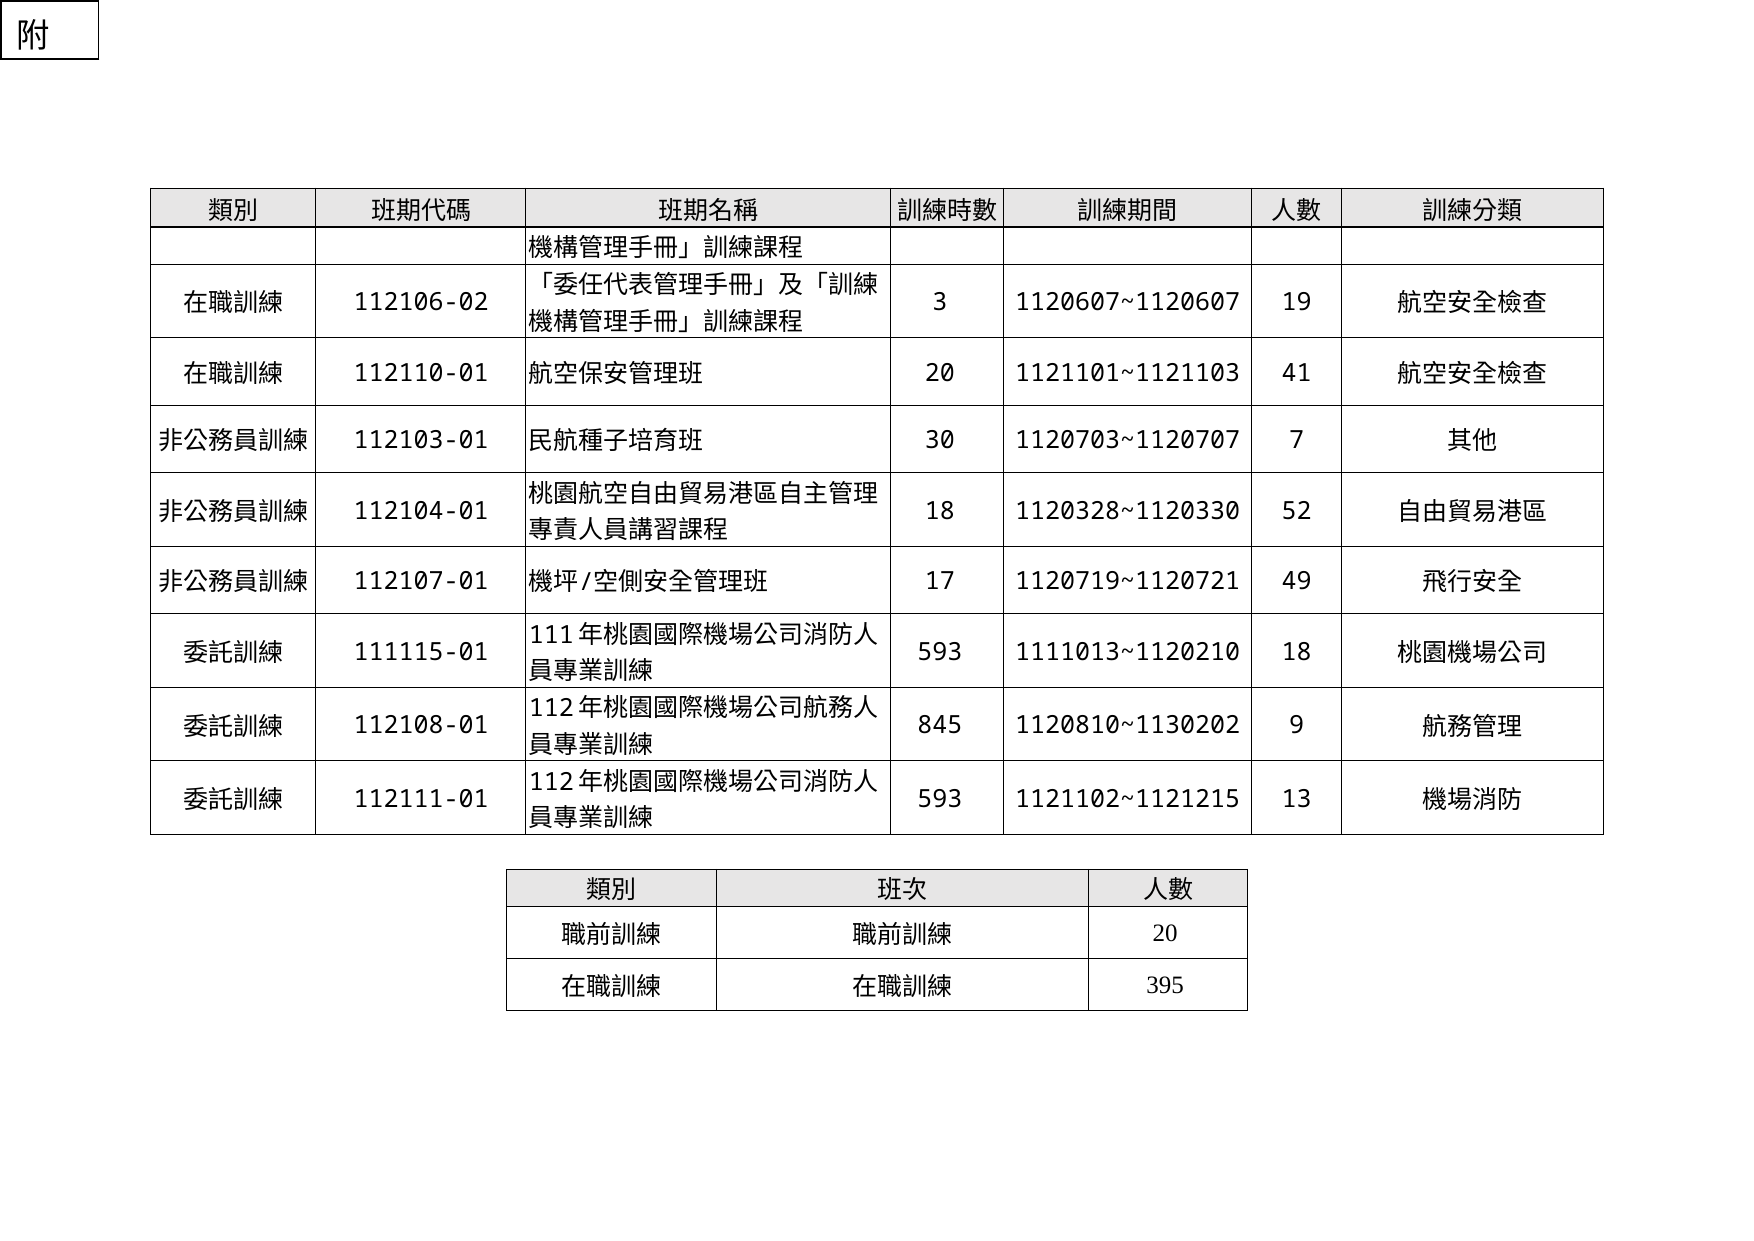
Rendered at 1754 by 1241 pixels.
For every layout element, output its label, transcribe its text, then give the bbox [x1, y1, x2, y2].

table_cell 1121101~1121103 [1004, 338, 1251, 405]
table_cell 845 [891, 688, 1003, 760]
table_header 訓練期間 [1004, 189, 1251, 226]
table_cell 自由貿易港區 [1342, 473, 1603, 546]
table_cell 非公務員訓練 [151, 473, 315, 546]
table_cell 112104-01 [316, 473, 525, 546]
table_cell 委託訓練 [151, 761, 315, 834]
table_cell 在職訓練 [507, 959, 716, 1010]
table_cell 1120810~1130202 [1004, 688, 1251, 760]
table_cell 1111013~1120210 [1004, 614, 1251, 687]
table_cell 航空安全檢查 [1342, 338, 1603, 405]
table_header 班期名稱 [526, 189, 890, 226]
table_cell 112103-01 [316, 406, 525, 472]
table_cell 18 [891, 473, 1003, 546]
table_cell 機構管理手冊」訓練課程 [526, 228, 890, 264]
table_cell 在職訓練 [717, 959, 1088, 1010]
table_cell 1120328~1120330 [1004, 473, 1251, 546]
table_cell 在職訓練 [151, 338, 315, 405]
table_cell 1120607~1120607 [1004, 265, 1251, 337]
table_cell 49 [1252, 547, 1341, 613]
table_header 人數 [1089, 870, 1247, 906]
table_cell [151, 228, 315, 264]
table_cell 1120719~1120721 [1004, 547, 1251, 613]
table_cell 委託訓練 [151, 614, 315, 687]
table_cell 航空安全檢查 [1342, 265, 1603, 337]
table_cell 30 [891, 406, 1003, 472]
table_header 班次 [717, 870, 1088, 906]
table_cell 9 [1252, 688, 1341, 760]
table_cell 19 [1252, 265, 1341, 337]
table_cell 機坪/空側安全管理班 [526, 547, 890, 613]
table_cell 111115-01 [316, 614, 525, 687]
table_cell 職前訓練 [717, 907, 1088, 958]
table_cell 395 [1089, 959, 1247, 1010]
table_cell 飛行安全 [1342, 547, 1603, 613]
table_cell 其他 [1342, 406, 1603, 472]
table_header 人數 [1252, 189, 1341, 226]
table_header 類別 [507, 870, 716, 906]
table_cell 職前訓練 [507, 907, 716, 958]
table_cell 桃園機場公司 [1342, 614, 1603, 687]
table_cell [1252, 228, 1341, 264]
table_cell 非公務員訓練 [151, 547, 315, 613]
table_cell 3 [891, 265, 1003, 337]
table_header 班期代碼 [316, 189, 525, 226]
table_cell 593 [891, 614, 1003, 687]
table_cell 41 [1252, 338, 1341, 405]
table_cell 民航種子培育班 [526, 406, 890, 472]
table_cell 航空保安管理班 [526, 338, 890, 405]
table_cell 52 [1252, 473, 1341, 546]
table_cell 112年桃園國際機場公司航務人員專業訓練 [526, 688, 890, 760]
table_cell [1004, 228, 1251, 264]
table_cell 18 [1252, 614, 1341, 687]
table_cell 112108-01 [316, 688, 525, 760]
table_cell 1120703~1120707 [1004, 406, 1251, 472]
table_cell 「委任代表管理手冊」及「訓練機構管理手冊」訓練課程 [526, 265, 890, 337]
table_header 訓練分類 [1342, 189, 1603, 226]
table_cell 17 [891, 547, 1003, 613]
table_cell 1121102~1121215 [1004, 761, 1251, 834]
table_header 類別 [151, 189, 315, 226]
table_cell 112106-02 [316, 265, 525, 337]
table_cell [316, 228, 525, 264]
table_cell 在職訓練 [151, 265, 315, 337]
table_cell 委託訓練 [151, 688, 315, 760]
table_cell 112111-01 [316, 761, 525, 834]
table_cell 112110-01 [316, 338, 525, 405]
table_cell 機場消防 [1342, 761, 1603, 834]
table_cell 7 [1252, 406, 1341, 472]
table_cell 112年桃園國際機場公司消防人員專業訓練 [526, 761, 890, 834]
table_cell 112107-01 [316, 547, 525, 613]
table_cell 111年桃園國際機場公司消防人員專業訓練 [526, 614, 890, 687]
table_cell [891, 228, 1003, 264]
table_cell [1342, 228, 1603, 264]
table_cell 593 [891, 761, 1003, 834]
table_cell 20 [891, 338, 1003, 405]
table_cell 13 [1252, 761, 1341, 834]
table_cell 非公務員訓練 [151, 406, 315, 472]
table_header 訓練時數 [891, 189, 1003, 226]
table_cell 20 [1089, 907, 1247, 958]
table_cell 航務管理 [1342, 688, 1603, 760]
table_cell 桃園航空自由貿易港區自主管理專責人員講習課程 [526, 473, 890, 546]
